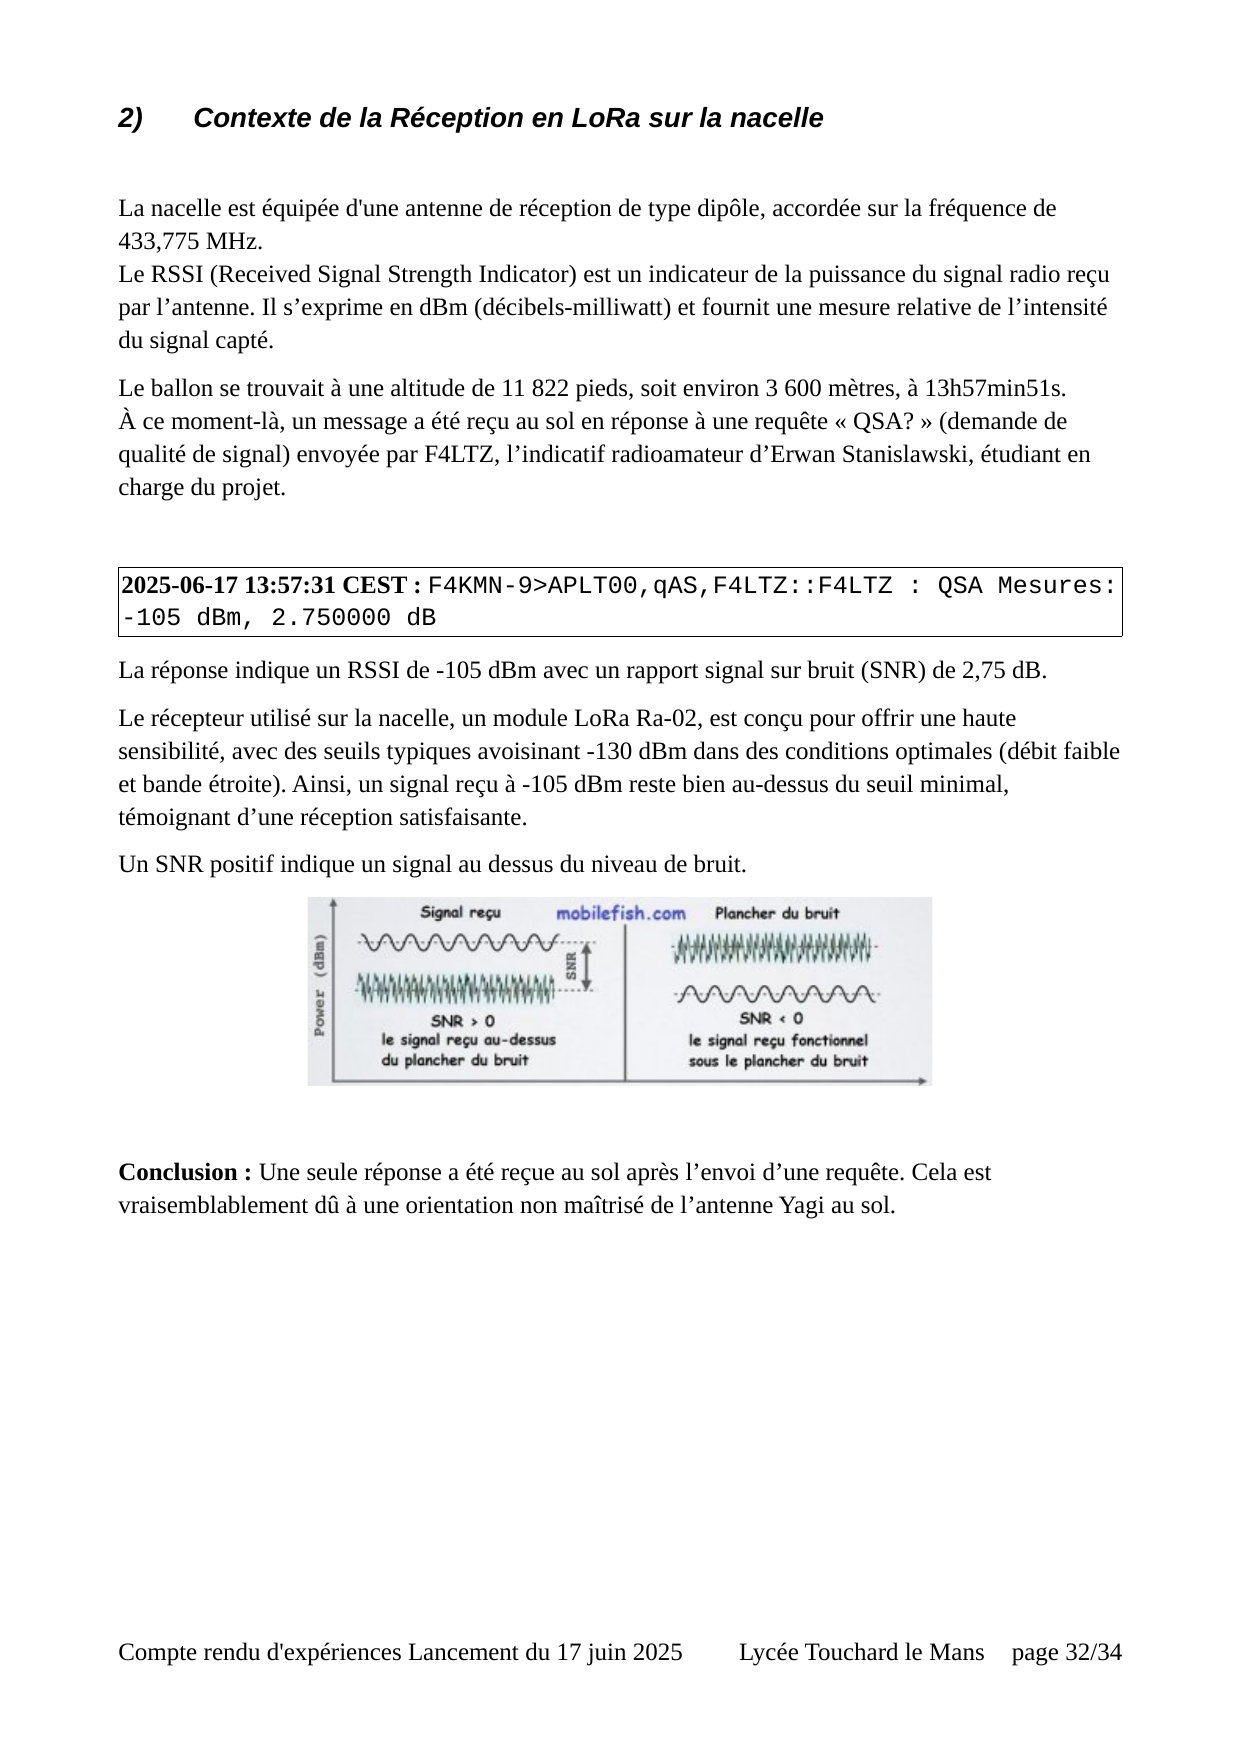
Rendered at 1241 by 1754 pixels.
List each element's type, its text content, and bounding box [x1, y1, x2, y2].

text La nacelle est équipée d'une antenne de réception de type dipôle, accordée sur la fréquence de 433,775 MHz. Le RSSI (Received Signal Strength Indicator) est un indicateur de la puissance du signal radio reçu par l’antenne. Il s’exprime en dBm (décibels-milliwatt) et fournit une mesure relative de l’intensité du signal capté. [118, 193, 1122, 354]
text Le récepteur utilisé sur la nacelle, un module LoRa Ra-02, est conçu pour offrir une haute sensibilité, avec des seuils typiques avoisinant -130 dBm dans des conditions optimales (débit faible et bande étroite). Ainsi, un signal reçu à -105 dBm reste bien au-dessus du seuil minimal, témoignant d’une réception satisfaisante. [118, 703, 1122, 831]
subtitle Contexte de la Réception en LoRa sur la nacelle [118, 101, 1122, 133]
text Le ballon se trouvait à une altitude de 11 822 pieds, soit environ 3 600 mètres, à 13h57min51s. À ce moment-là, un message a été reçu au sol en réponse à une requête « QSA? » (demande de qualité de signal) envoyée par F4LTZ, l’indicatif radioamateur d’Erwan Stanislawski, étudiant en charge du projet. [118, 373, 1122, 501]
text 2025-06-17 13:57:31 CEST : F4KMN-9>APLT00,qAS,F4LTZ::F4LTZ : QSA Mesures: -105 dBm, 2.750000 dB [119, 568, 1122, 636]
picture [307, 897, 933, 1086]
text La réponse indique un RSSI de -105 dBm avec un rapport signal sur bruit (SNR) de 2,75 dB. [118, 655, 1122, 684]
text Un SNR positif indique un signal au dessus du niveau de bruit. [118, 849, 1122, 878]
text Conclusion : Une seule réponse a été reçue au sol après l’envoi d’une requête. Cela est vraisemblablement dû à une orientation non maîtrisé de l’antenne Yagi au sol. [118, 1157, 1122, 1218]
